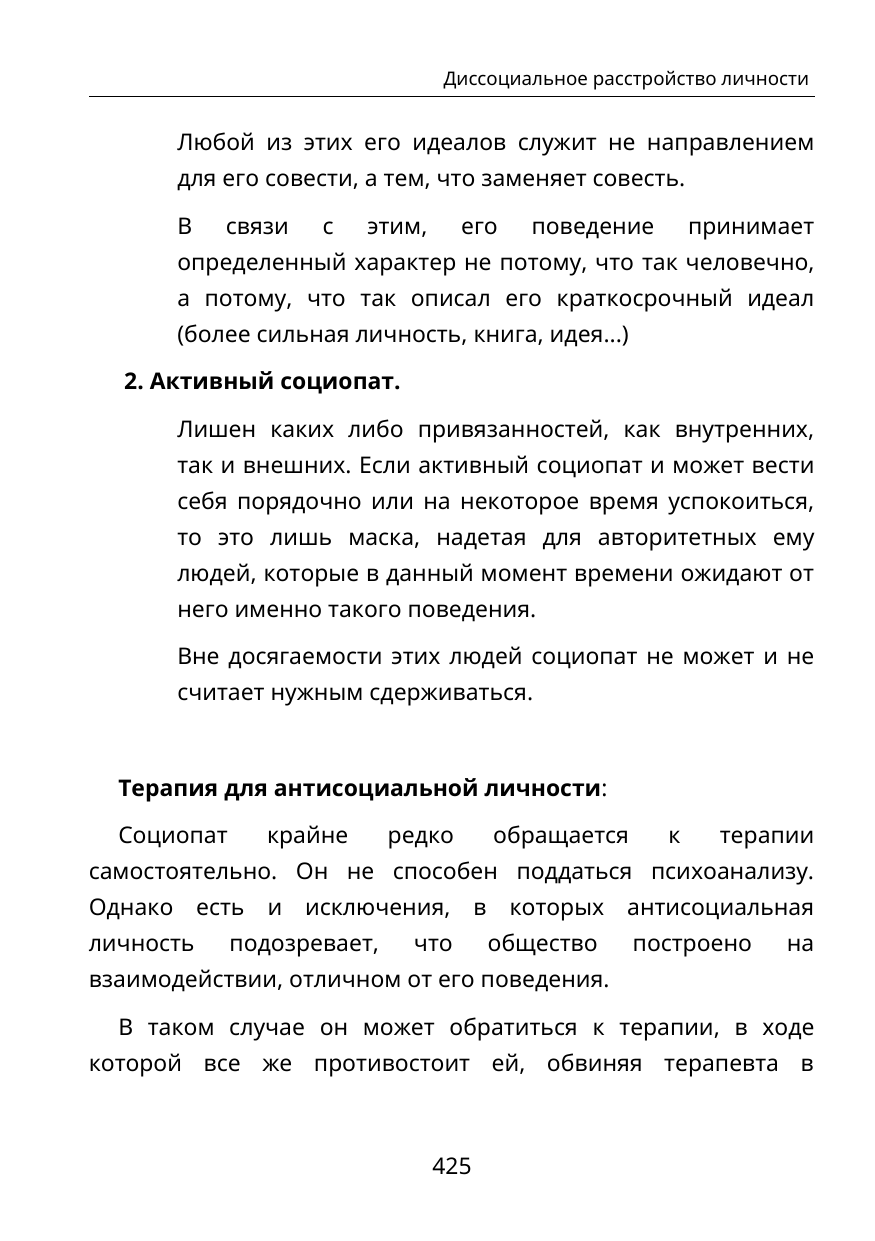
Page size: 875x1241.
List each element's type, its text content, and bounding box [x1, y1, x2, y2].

list Лишен каких либо привязанностей, как внутренних, так и внешних. Если активный социопат и может вести себя порядочно или на некоторое время успокоиться, то это лишь маска, надетая для авторитетных ему людей, которые в данный момент времени ожидают от него именно такого поведения. [118, 413, 815, 624]
list Вне досягаемости этих людей социопат не может и не считает нужным сдерживаться. [118, 640, 815, 707]
text Терапия для антисоциальной личности: [88, 772, 815, 803]
text В таком случае он может обратиться к терапии, в ходе которой все же противостоит ей, обвиняя терапевта в [88, 1011, 815, 1078]
list Активный социопат. [118, 365, 815, 396]
text Социопат крайне редко обращается к терапии самостоятельно. Он не способен поддаться психоанализу. Однако есть и исключения, в которых антисоциальная личность подозревает, что общество построено на взаимодействии, отличном от его поведения. [88, 819, 815, 994]
list Любой из этих его идеалов служит не направлением для его совести, а тем, что заменяет совесть. [118, 126, 815, 193]
list В связи с этим, его поведение принимает определенный характер не потому, что так человечно, а потому, что так описал его краткосрочный идеал (более сильная личность, книга, идея...) [118, 210, 815, 349]
